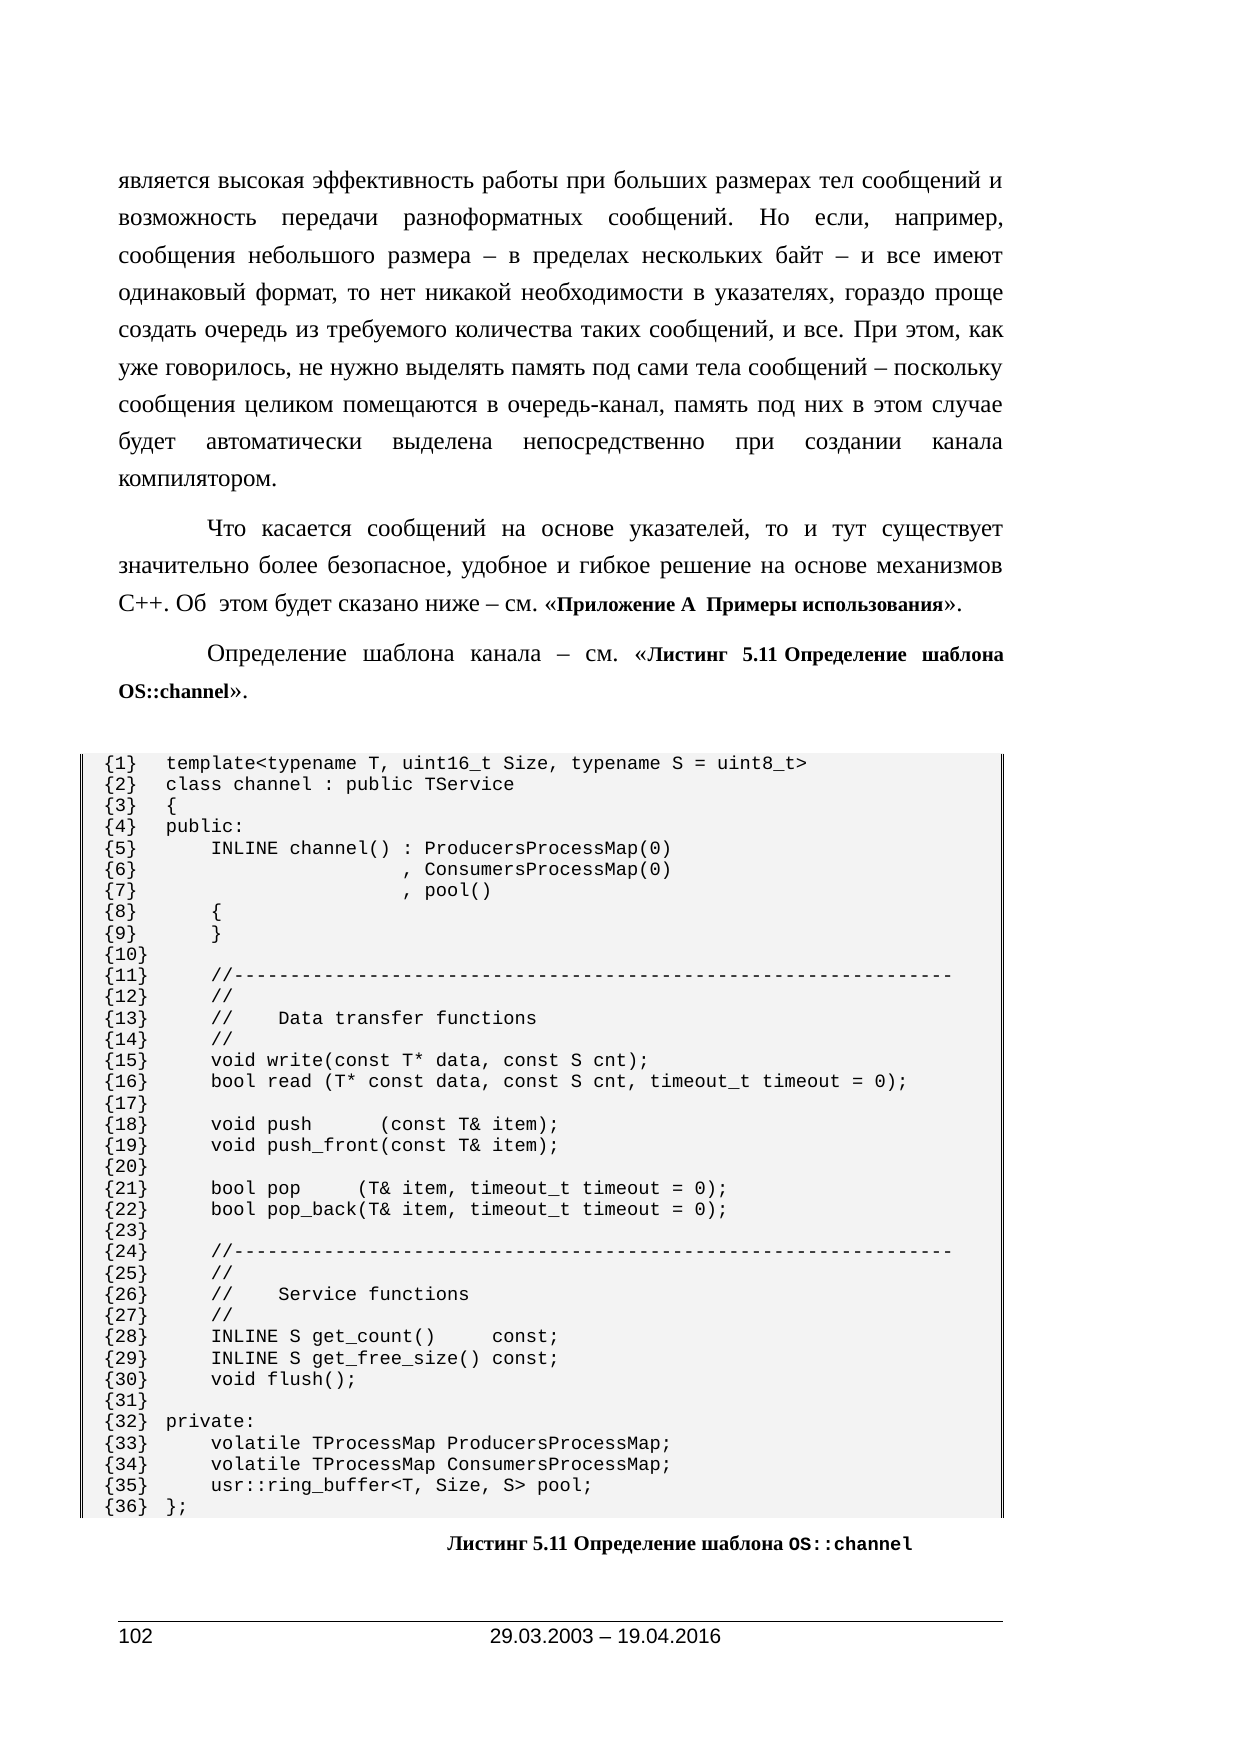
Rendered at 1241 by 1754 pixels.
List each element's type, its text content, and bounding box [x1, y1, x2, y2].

list public: [83, 817, 1001, 838]
list void write(const T* data, const S cnt); [83, 1051, 1001, 1072]
list , ConsumersProcessMap(0) [83, 860, 1001, 881]
list //---------------------------------------------------------------- [83, 1242, 1001, 1263]
text является высокая эффективность работы при больших размерах тел сообщений и возможность передачи разноформатных сообщений. Но если, например, сообщения небольшого размера – в пределах нескольких байт – и все имеют одинаковый формат, то нет никакой необходимости в указателях, гораздо проще создать очередь из требуемого количества таких сообщений, и все. При этом, как уже говорилось, не нужно выделять память под сами тела сообщений – поскольку сообщения целиком помещаются в очередь-канал, память под них в этом случае будет автоматически выделена непосредственно при создании канала компилятором. [118, 165, 1004, 492]
list , pool() [83, 881, 1001, 902]
list class channel : public TService [83, 775, 1001, 796]
list { [83, 902, 1001, 923]
list // [83, 1030, 1001, 1051]
list INLINE channel() : ProducersProcessMap(0) [83, 838, 1001, 860]
list bool read (T* const data, const S cnt, timeout_t timeout = 0); [83, 1072, 1001, 1093]
list volatile TProcessMap ConsumersProcessMap; [83, 1455, 1001, 1476]
list private: [83, 1412, 1001, 1433]
list volatile TProcessMap ProducersProcessMap; [83, 1433, 1001, 1455]
list }; [83, 1497, 1001, 1518]
text Что касается сообщений на основе указателей, то и тут существует значительно более безопасное, удобное и гибкое решение на основе механизмов С++. Об этом будет сказано ниже – см. «Приложение A Примеры использования». [118, 513, 1004, 617]
list // Data transfer functions [83, 1008, 1001, 1030]
list // [83, 987, 1001, 1008]
list usr::ring_buffer<T, Size, S> pool; [83, 1476, 1001, 1497]
list void push (const T& item); [83, 1115, 1001, 1136]
list bool pop_back(T& item, timeout_t timeout = 0); [83, 1200, 1001, 1221]
list //---------------------------------------------------------------- [83, 966, 1001, 987]
text Листинг 5.11 Определение шаблона OS::channel [356, 1531, 1004, 1556]
list void push_front(const T& item); [83, 1136, 1001, 1157]
list { [83, 796, 1001, 817]
list } [83, 923, 1001, 945]
list bool pop (T& item, timeout_t timeout = 0); [83, 1178, 1001, 1200]
list template<typename T, uint16_t Size, typename S = uint8_t> [80, 753, 1001, 775]
list INLINE S get_free_size() const; [83, 1348, 1001, 1370]
text Определение шаблона канала – см. «Листинг 5.11 Определение шаблона OS::channel». [118, 638, 1004, 704]
list void flush(); [83, 1370, 1001, 1391]
list INLINE S get_count() const; [83, 1327, 1001, 1348]
list // [83, 1263, 1001, 1285]
list // Service functions [83, 1285, 1001, 1306]
list // [83, 1306, 1001, 1327]
